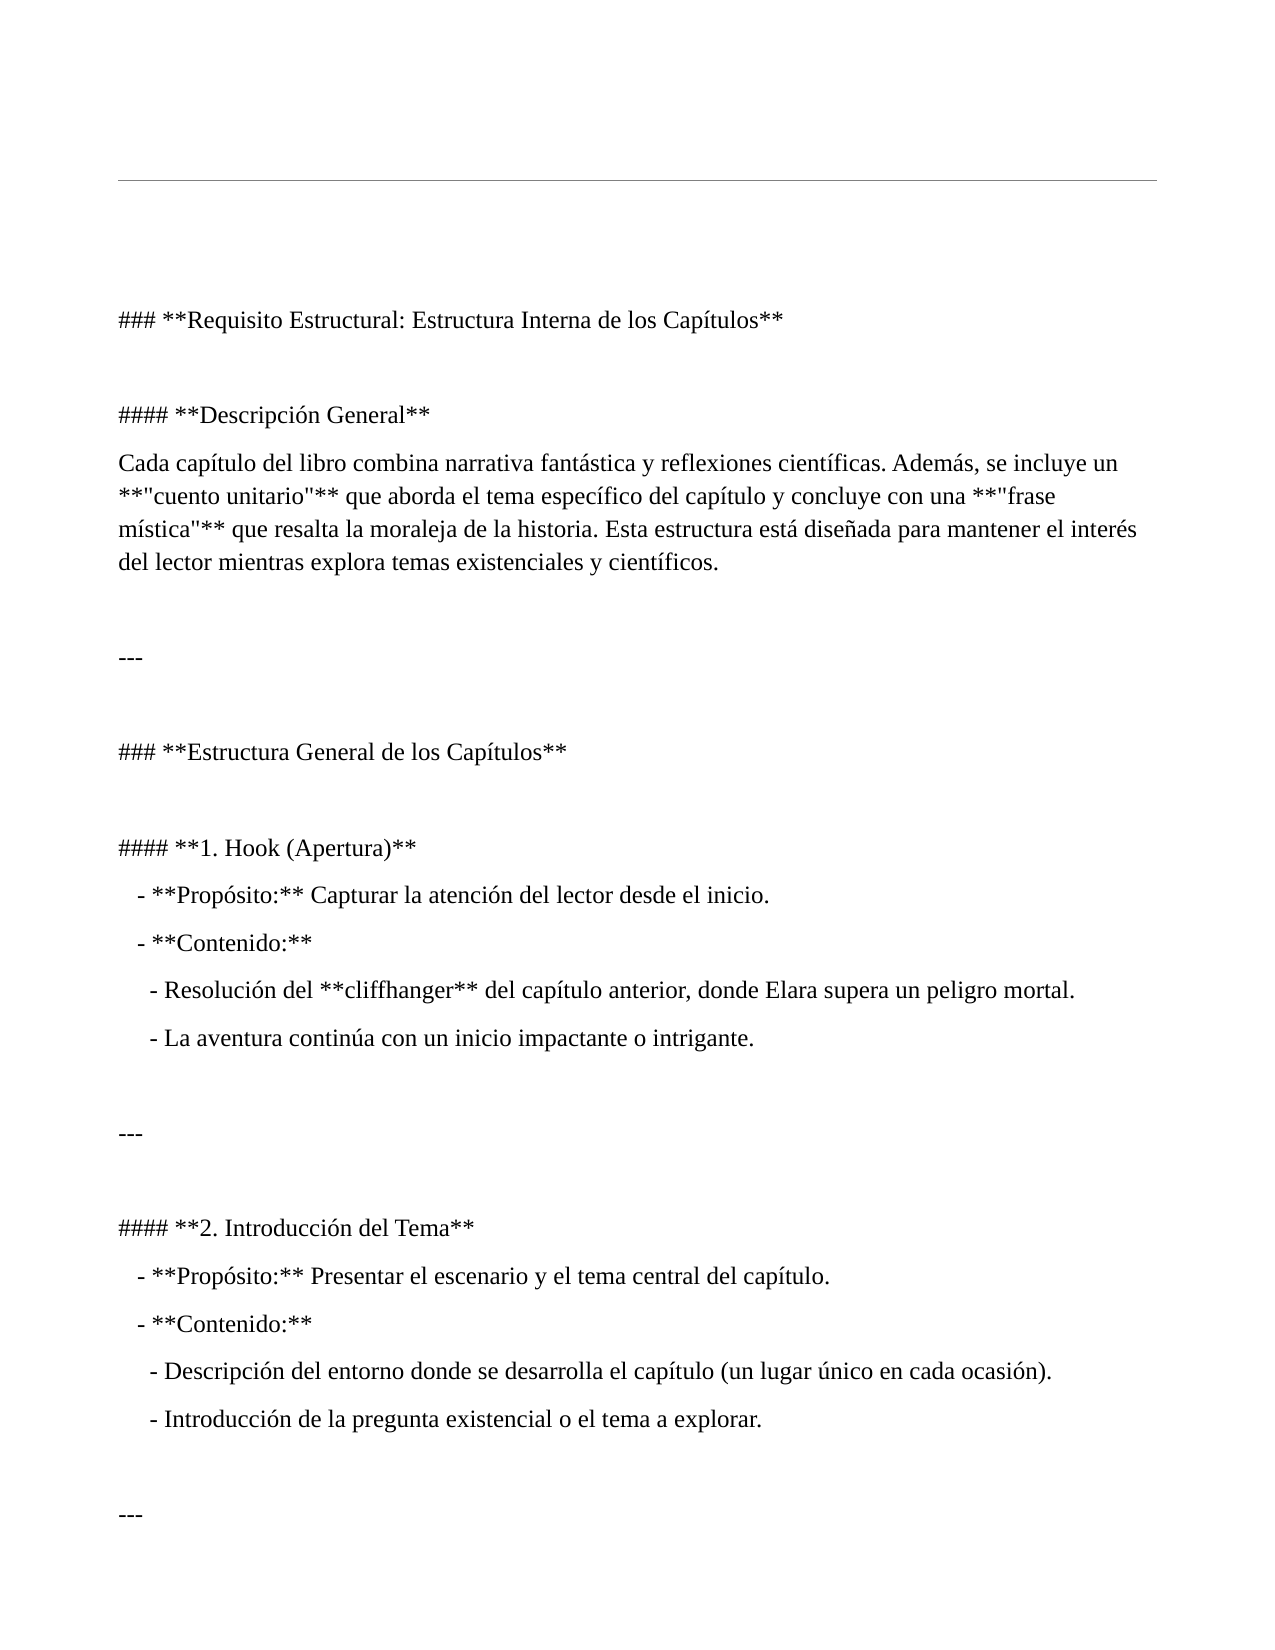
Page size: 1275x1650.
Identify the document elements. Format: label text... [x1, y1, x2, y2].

text --- [118, 1118, 1157, 1147]
text - Introducción de la pregunta existencial o el tema a explorar. [118, 1404, 1157, 1433]
text - Descripción del entorno donde se desarrolla el capítulo (un lugar único en cada ocasión). [118, 1356, 1157, 1385]
text - Resolución del **cliffhanger** del capítulo anterior, donde Elara supera un peligro mortal. [118, 976, 1157, 1004]
text ### **Requisito Estructural: Estructura Interna de los Capítulos** [118, 305, 1157, 334]
text --- [118, 1499, 1157, 1528]
text #### **Descripción General** [118, 400, 1157, 429]
text --- [118, 642, 1157, 671]
text Cada capítulo del libro combina narrativa fantástica y reflexiones científicas. Además, se incluye un **"cuento unitario"** que aborda el tema específico del capítulo y concluye con una **"frase mística"** que resalta la moraleja de la historia. Esta estructura está diseñada para mantener el interés del lector mientras explora temas existenciales y científicos. [118, 448, 1157, 576]
text - **Contenido:** [118, 928, 1157, 957]
text ### **Estructura General de los Capítulos** [118, 737, 1157, 766]
text - **Propósito:** Presentar el escenario y el tema central del capítulo. [118, 1261, 1157, 1290]
text #### **2. Introducción del Tema** [118, 1213, 1157, 1242]
text - **Contenido:** [118, 1309, 1157, 1337]
text - La aventura continúa con un inicio impactante o intrigante. [118, 1023, 1157, 1052]
text - **Propósito:** Capturar la atención del lector desde el inicio. [118, 880, 1157, 909]
text #### **1. Hook (Apertura)** [118, 833, 1157, 861]
